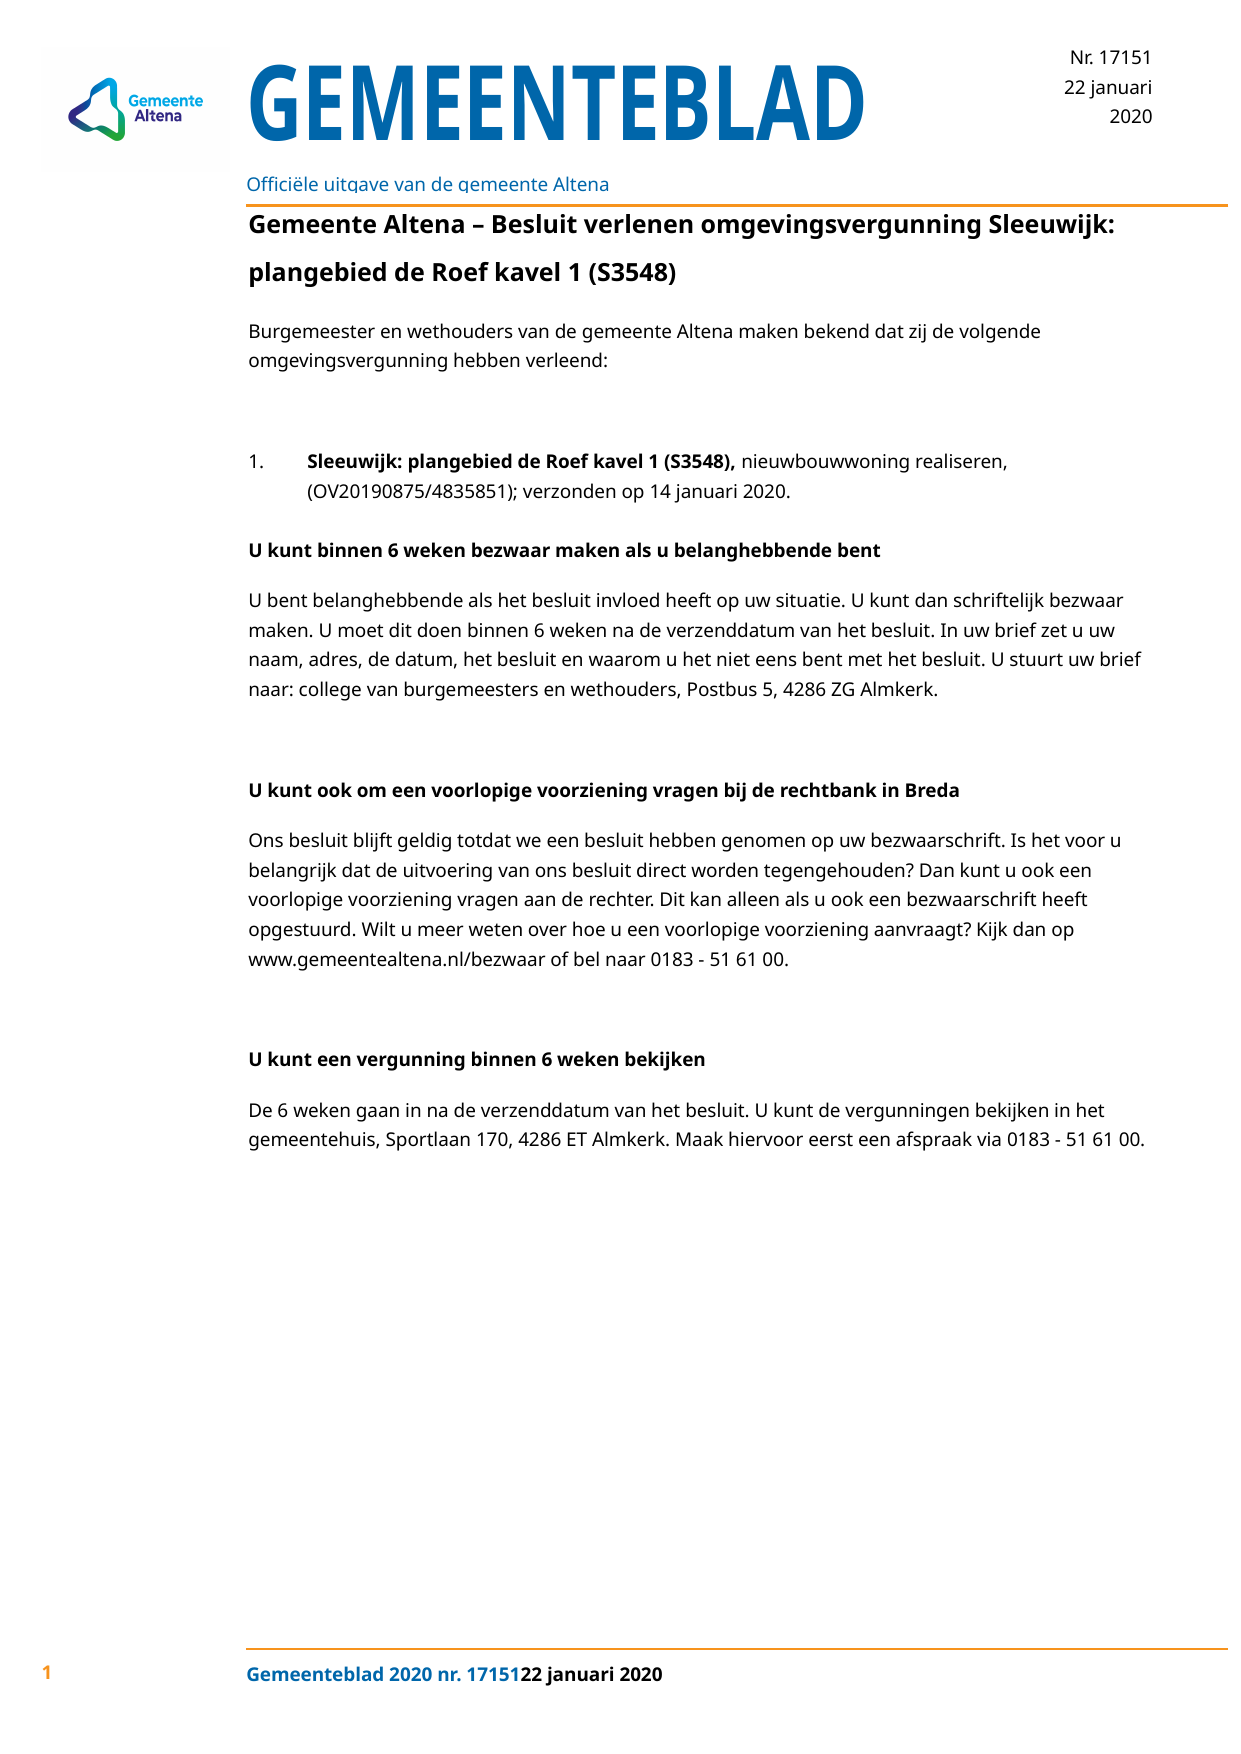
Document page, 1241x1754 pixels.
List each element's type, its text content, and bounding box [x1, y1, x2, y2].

text De 6 weken gaan in na de verzenddatum van het besluit. U kunt de vergunningen bekijken in het gemeentehuis, Sportlaan 170, 4286 ET Almkerk. Maak hiervoor eerst een afspraak via 0183 - 51 61 00. [248, 1097, 1152, 1152]
text Burgemeester en wethouders van de gemeente Altena maken bekend dat zij de volgende omgevingsvergunning hebben verleend: [248, 318, 1152, 373]
text U kunt binnen 6 weken bezwaar maken als u belanghebbende bent [248, 537, 1152, 563]
list Sleeuwijk: plangebied de Roef kavel 1 (S3548), nieuwbouwwoning realiseren, (OV20190875/4835851); verzonden op 14 januari 2020. [248, 448, 1152, 504]
text Ons besluit blijft geldig totdat we een besluit hebben genomen op uw bezwaarschrift. Is het voor u belangrijk dat de uitvoering van ons besluit direct worden tegengehouden? Dan kunt u ook een voorlopige voorziening vragen aan de rechter. Dit kan alleen als u ook een bezwaarschrift heeft opgestuurd. Wilt u meer weten over hoe u een voorlopige voorziening aanvraagt? Kijk dan op www.gemeentealtena.nl/bezwaar of bel naar 0183 - 51 61 00. [248, 827, 1152, 972]
text Gemeente Altena – Besluit verlenen omgevingsvergunning Sleeuwijk: plangebied de Roef kavel 1 (S3548) [248, 207, 1152, 288]
text U kunt een vergunning binnen 6 weken bekijken [248, 1047, 1152, 1072]
text U kunt ook om een voorlopige voorziening vragen bij de rechtbank in Breda [248, 777, 1152, 803]
text U bent belanghebbende als het besluit invloed heeft op uw situatie. U kunt dan schriftelijk bezwaar maken. U moet dit doen binnen 6 weken na de verzenddatum van het besluit. In uw brief zet u uw naam, adres, de datum, het besluit en waarom u het niet eens bent met het besluit. U stuurt uw brief naar: college van burgemeesters en wethouders, Postbus 5, 4286 ZG Almkerk. [248, 587, 1152, 702]
picture [41, 47, 231, 172]
